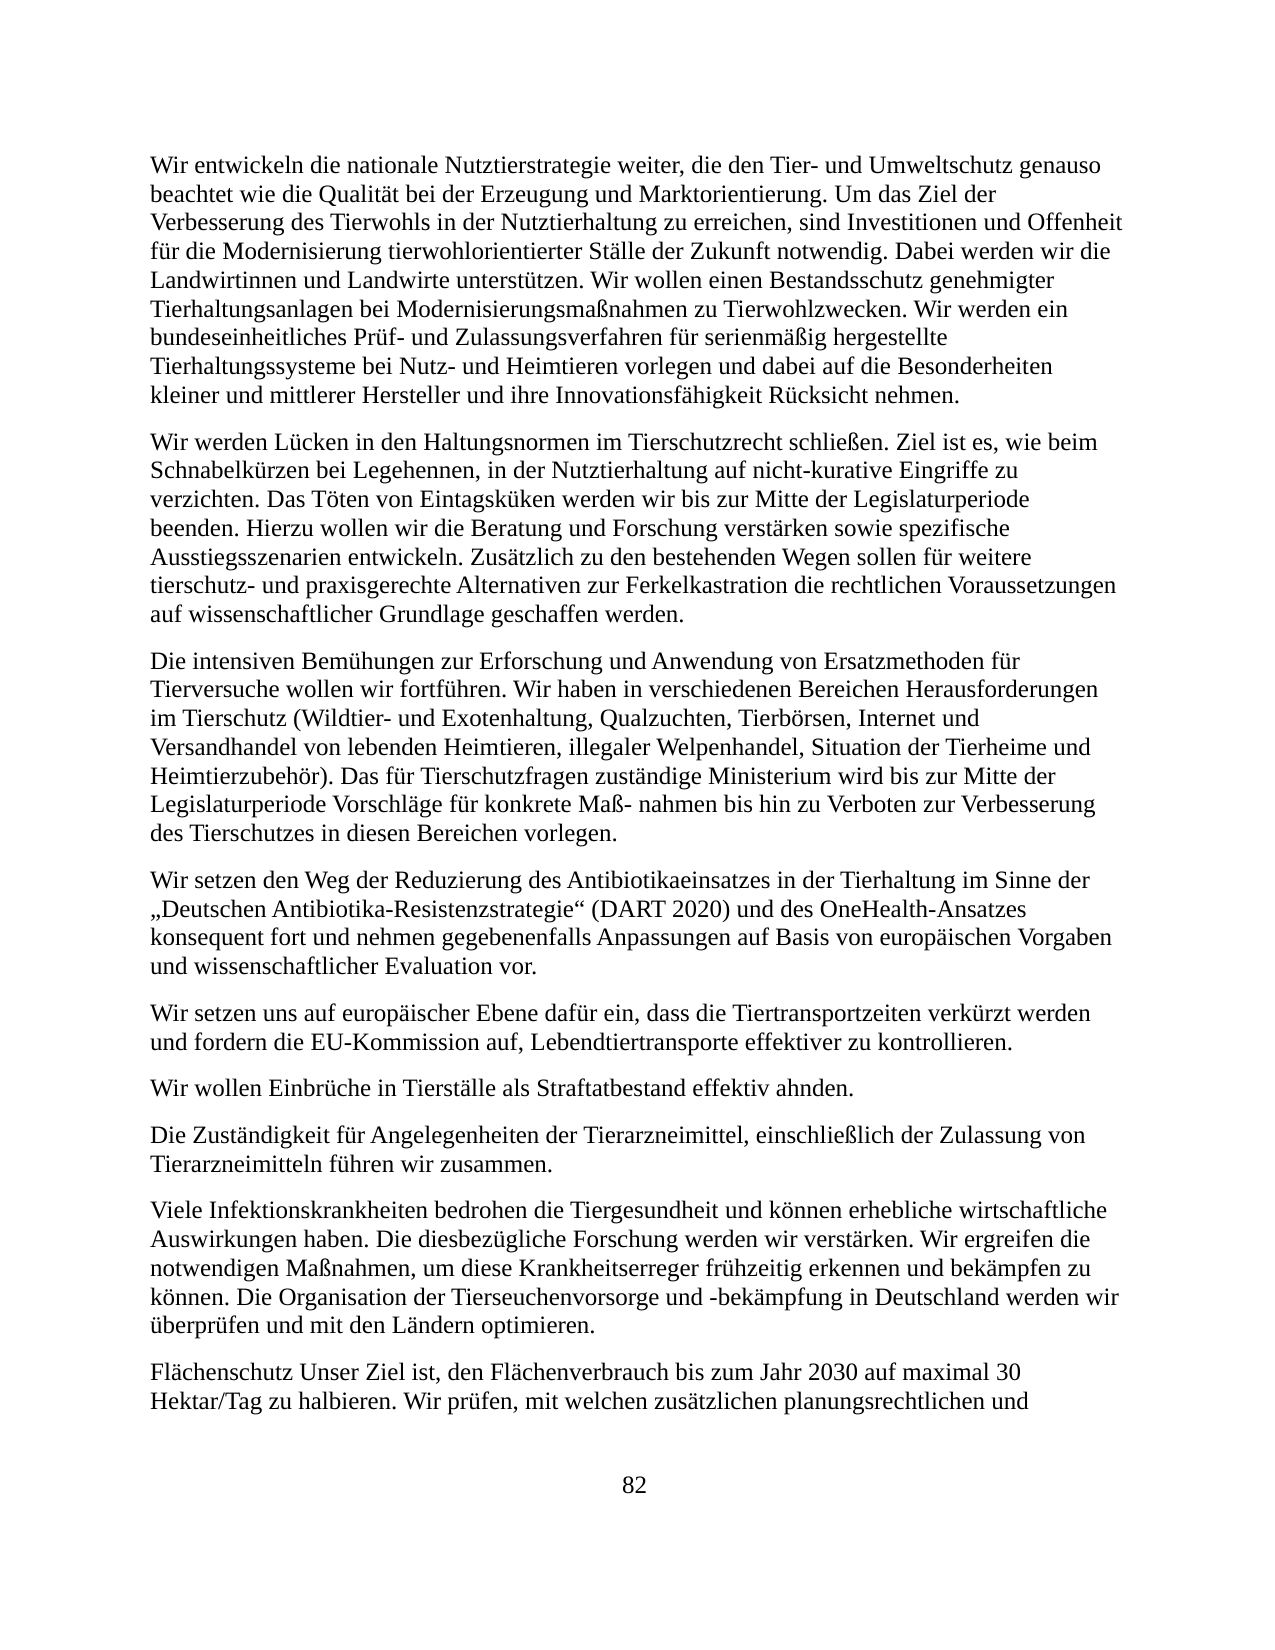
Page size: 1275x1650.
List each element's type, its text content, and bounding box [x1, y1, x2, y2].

text Die intensiven Bemühungen zur Erforschung und Anwendung von Ersatzmethoden für Tierversuche wollen wir fortführen. Wir haben in verschiedenen Bereichen Herausforderungen im Tierschutz (Wildtier- und Exotenhaltung, Qualzuchten, Tierbörsen, Internet und Versandhandel von lebenden Heimtieren, illegaler Welpenhandel, Situation der Tierheime und Heimtierzubehör). Das für Tierschutzfragen zuständige Ministerium wird bis zur Mitte der Legislaturperiode Vorschläge für konkrete Maß- nahmen bis hin zu Verboten zur Verbesserung des Tierschutzes in diesen Bereichen vorlegen. [150, 646, 1125, 847]
text Die Zuständigkeit für Angelegenheiten der Tierarzneimittel, einschließlich der Zulassung von Tierarzneimitteln führen wir zusammen. [150, 1120, 1125, 1177]
text Flächenschutz Unser Ziel ist, den Flächenverbrauch bis zum Jahr 2030 auf maximal 30 Hektar/Tag zu halbieren. Wir prüfen, mit welchen zusätzlichen planungsrechtlichen und [150, 1357, 1125, 1414]
text Wir setzen den Weg der Reduzierung des Antibiotikaeinsatzes in der Tierhaltung im Sinne der „Deutschen Antibiotika-Resistenzstrategie“ (DART 2020) und des OneHealth-Ansatzes konsequent fort und nehmen gegebenenfalls Anpassungen auf Basis von europäischen Vorgaben und wissenschaftlicher Evaluation vor. [150, 865, 1125, 980]
text Viele Infektionskrankheiten bedrohen die Tiergesundheit und können erhebliche wirtschaftliche Auswirkungen haben. Die diesbezügliche Forschung werden wir verstärken. Wir ergreifen die notwendigen Maßnahmen, um diese Krankheitserreger frühzeitig erkennen und bekämpfen zu können. Die Organisation der Tierseuchenvorsorge und -bekämpfung in Deutschland werden wir überprüfen und mit den Ländern optimieren. [150, 1195, 1125, 1339]
text Wir wollen Einbrüche in Tierställe als Straftatbestand effektiv ahnden. [150, 1073, 1125, 1102]
text Wir setzen uns auf europäischer Ebene dafür ein, dass die Tiertransportzeiten verkürzt werden und fordern die EU-Kommission auf, Lebendtiertransporte effektiver zu kontrollieren. [150, 998, 1125, 1055]
text Wir werden Lücken in den Haltungsnormen im Tierschutzrecht schließen. Ziel ist es, wie beim Schnabelkürzen bei Legehennen, in der Nutztierhaltung auf nicht-kurative Eingriffe zu verzichten. Das Töten von Eintagsküken werden wir bis zur Mitte der Legislaturperiode beenden. Hierzu wollen wir die Beratung und Forschung verstärken sowie spezifische Ausstiegsszenarien entwickeln. Zusätzlich zu den bestehenden Wegen sollen für weitere tierschutz- und praxisgerechte Alternativen zur Ferkelkastration die rechtlichen Voraussetzungen auf wissenschaftlicher Grundlage geschaffen werden. [150, 427, 1125, 628]
text Wir entwickeln die nationale Nutztierstrategie weiter, die den Tier- und Umweltschutz genauso beachtet wie die Qualität bei der Erzeugung und Marktorientierung. Um das Ziel der Verbesserung des Tierwohls in der Nutztierhaltung zu erreichen, sind Investitionen und Offenheit für die Modernisierung tierwohlorientierter Ställe der Zukunft notwendig. Dabei werden wir die Landwirtinnen und Landwirte unterstützen. Wir wollen einen Bestandsschutz genehmigter Tierhaltungsanlagen bei Modernisierungsmaßnahmen zu Tierwohlzwecken. Wir werden ein bundeseinheitliches Prüf- und Zulassungsverfahren für serienmäßig hergestellte Tierhaltungssysteme bei Nutz- und Heimtieren vorlegen und dabei auf die Besonderheiten kleiner und mittlerer Hersteller und ihre Innovationsfähigkeit Rücksicht nehmen. [150, 150, 1125, 409]
